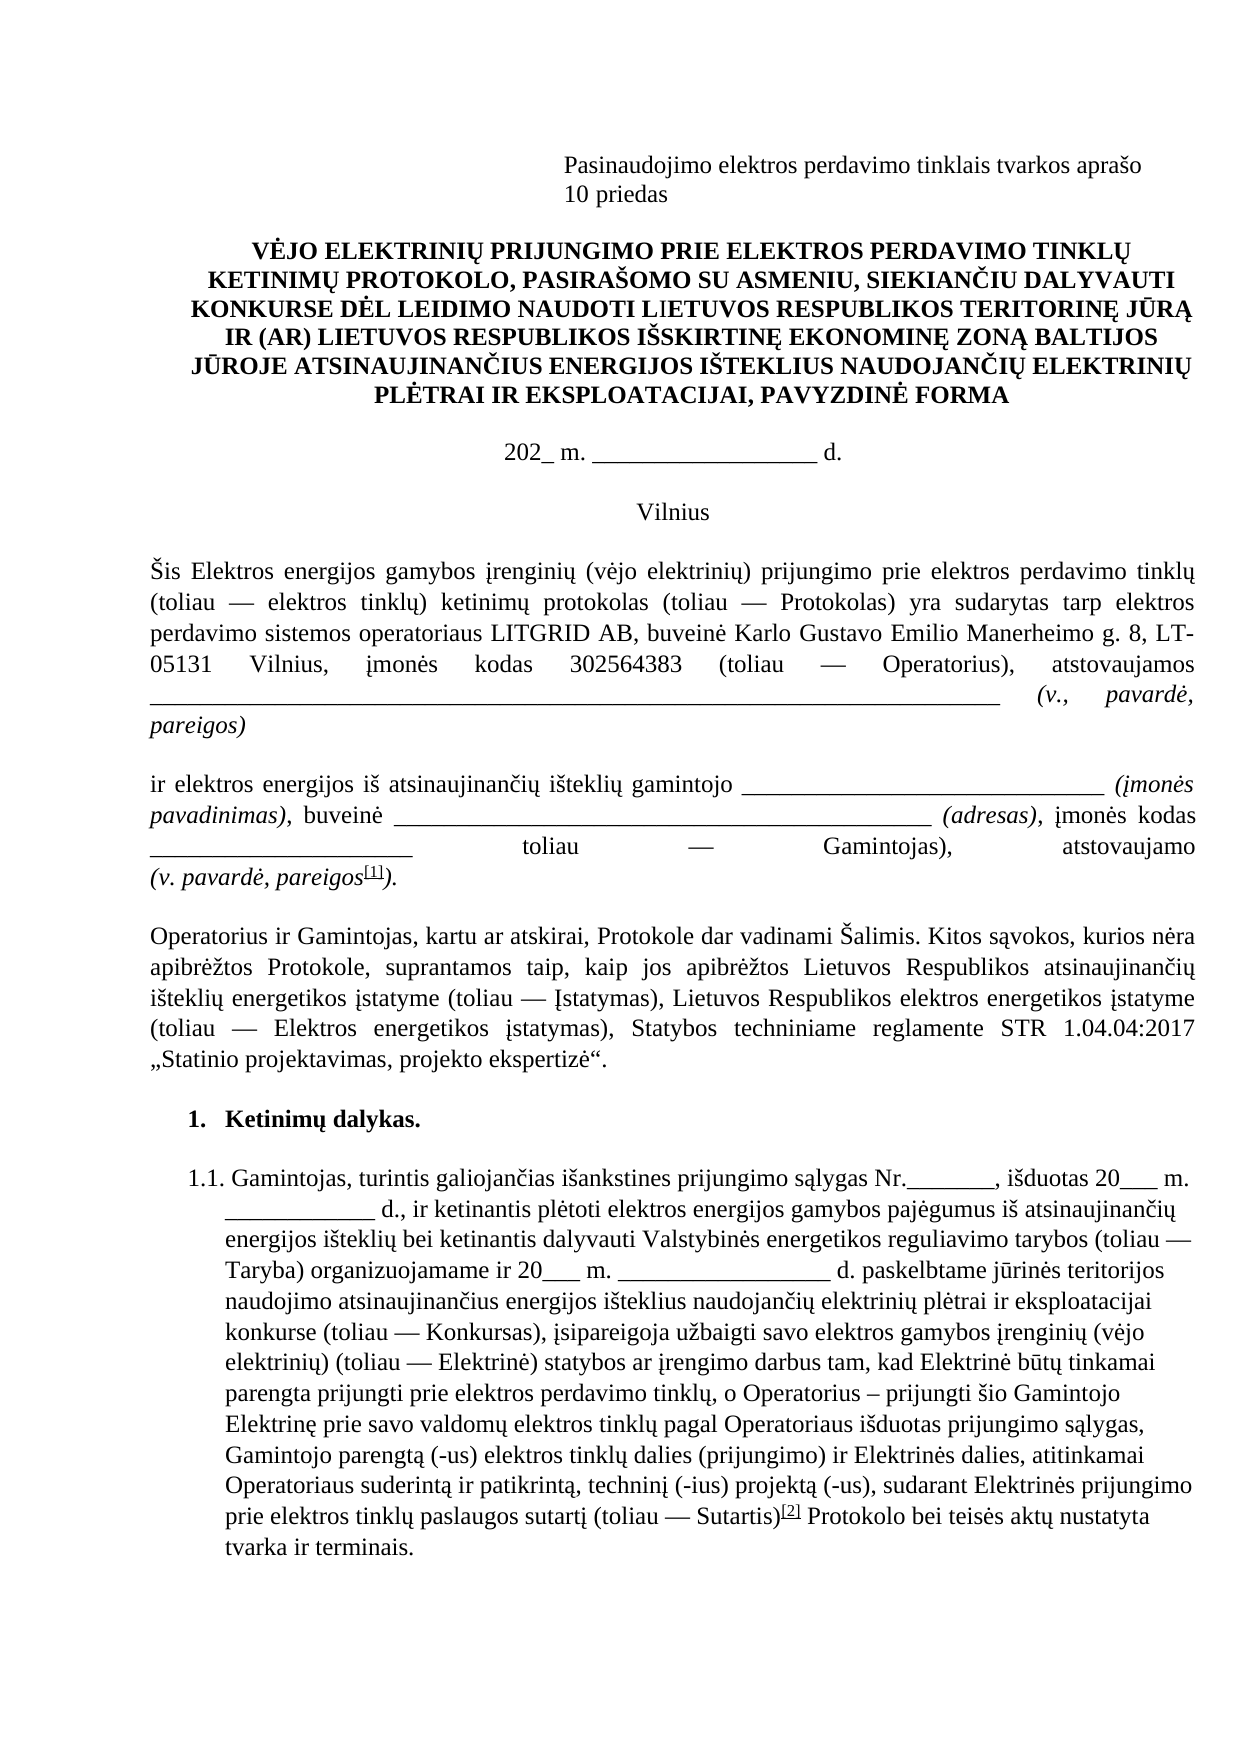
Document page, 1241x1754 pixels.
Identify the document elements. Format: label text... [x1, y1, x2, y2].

text 1.1. Gamintojas, turintis galiojančias išankstines prijungimo sąlygas Nr._______, išduotas 20___ m. ____________ d., ir ketinantis plėtoti elektros energijos gamybos pajėgumus iš atsinaujinančių energijos išteklių bei ketinantis dalyvauti Valstybinės energetikos reguliavimo tarybos (toliau — Taryba) organizuojamame ir 20___ m. _________________ d. paskelbtame jūrinės teritorijos naudojimo atsinaujinančius energijos išteklius naudojančių elektrinių plėtrai ir eksploatacijai konkurse (toliau — Konkursas), įsipareigoja užbaigti savo elektros gamybos įrenginių (vėjo elektrinių) (toliau — Elektrinė) statybos ar įrengimo darbus tam, kad Elektrinė būtų tinkamai parengta prijungti prie elektros perdavimo tinklų, o Operatorius – prijungti šio Gamintojo Elektrinę prie savo valdomų elektros tinklų pagal Operatoriaus išduotas prijungimo sąlygas, Gamintojo parengtą (-us) elektros tinklų dalies (prijungimo) ir Elektrinės dalies, atitinkamai Operatoriaus suderintą ir patikrintą, techninį (-ius) projektą (-us), sudarant Elektrinės prijungimo prie elektros tinklų paslaugos sutartį (toliau — Sutartis)[2] Protokolo bei teisės aktų nustatyta tvarka ir terminais. [187, 1163, 1196, 1561]
text 10 priedas [150, 179, 1196, 207]
text 202_ m. __________________ d. [150, 437, 1196, 466]
text Šis Elektros energijos gamybos įrenginių (vėjo elektrinių) prijungimo prie elektros perdavimo tinklų (toliau — elektros tinklų) ketinimų protokolas (toliau — Protokolas) yra sudarytas tarp elektros perdavimo sistemos operatoriaus LITGRID AB, buveinė Karlo Gustavo Emilio Manerheimo g. 8, LT-05131 Vilnius, įmonės kodas 302564383 (toliau — Operatorius), atstovaujamos ____________________________________________________________________ (v., pavardė, pareigos) [150, 556, 1196, 739]
text ir elektros energijos iš atsinaujinančių išteklių gamintojo _____________________________ (įmonės pavadinimas), buveinė ___________________________________________ (adresas), įmonės kodas _____________________ toliau — Gamintojas), atstovaujamo (v. pavardė, pareigos[1]). [150, 769, 1196, 891]
text Vilnius [150, 497, 1196, 526]
text Pasinaudojimo elektros perdavimo tinklais tvarkos aprašo [150, 150, 1196, 179]
text VĖJO ELEKTRINIŲ PRIJUNGIMO PRIE ELEKTROS PERDAVIMO TINKLŲ KETINIMŲ PROTOKOLO, PASIRAŠOMO SU ASMENIU, SIEKIANČIU DALYVAUTI KONKURSE DĖL LEIDIMO NAUDOTI LIETUVOS RESPUBLIKOS TERITORINĘ JŪRĄ IR (AR) LIETUVOS RESPUBLIKOS IŠSKIRTINĘ EKONOMINĘ ZONĄ BALTIJOS JŪROJE ATSINAUJINANČIUS ENERGIJOS IŠTEKLIUS NAUDOJANČIŲ ELEKTRINIŲ PLĖTRAI IR EKSPLOATACIJAI, PAVYZDINĖ FORMA [187, 236, 1196, 409]
text 1. Ketinimų dalykas. [187, 1104, 1196, 1132]
text Operatorius ir Gamintojas, kartu ar atskirai, Protokole dar vadinami Šalimis. Kitos sąvokos, kurios nėra apibrėžtos Protokole, suprantamos taip, kaip jos apibrėžtos Lietuvos Respublikos atsinaujinančių išteklių energetikos įstatyme (toliau — Įstatymas), Lietuvos Respublikos elektros energetikos įstatyme (toliau — Elektros energetikos įstatymas), Statybos techniniame reglamente STR 1.04.04:2017 „Statinio projektavimas, projekto ekspertizė“. [150, 921, 1196, 1073]
